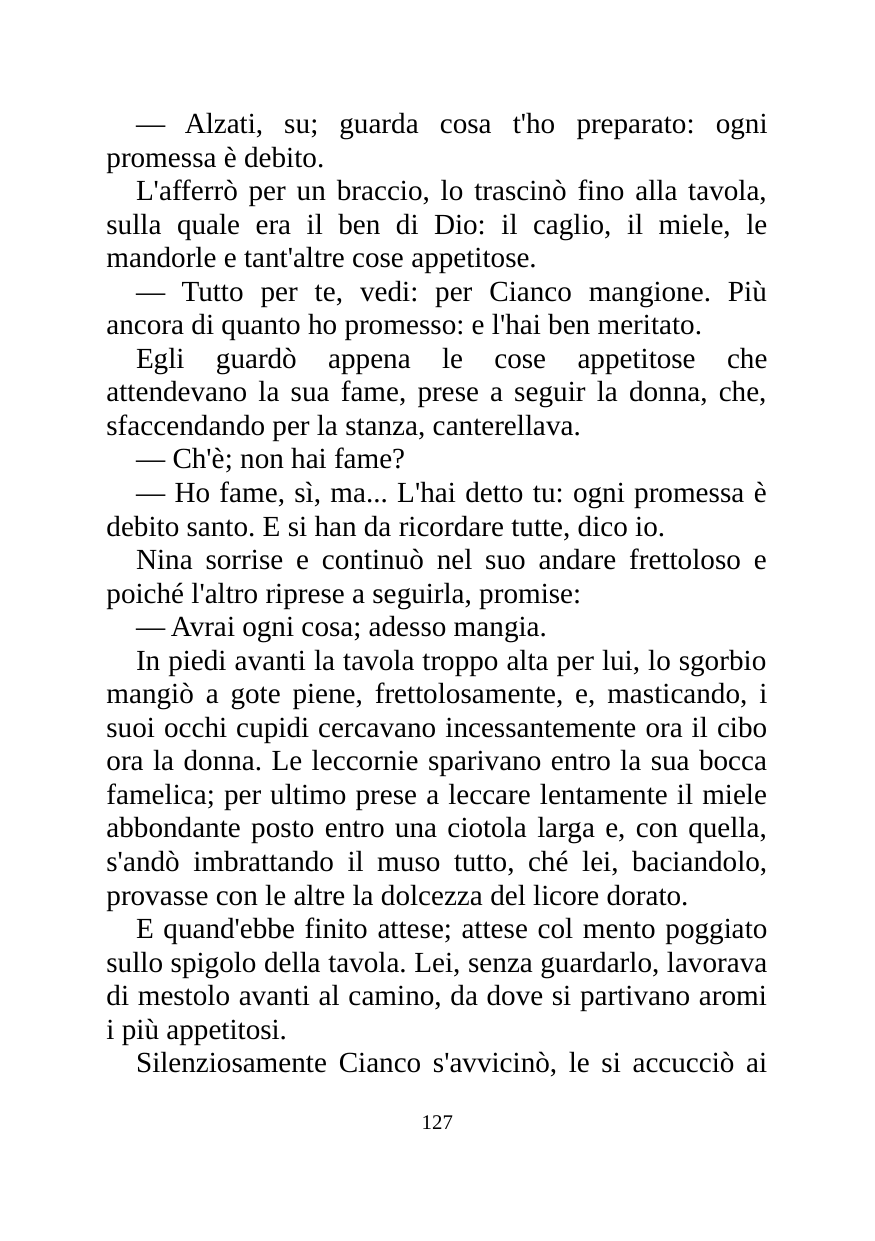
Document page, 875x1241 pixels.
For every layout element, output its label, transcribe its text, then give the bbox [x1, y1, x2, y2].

text — Alzati, su; guarda cosa t'ho preparato: ogni promessa è debito. [106, 106, 768, 173]
text E quand'ebbe finito attese; attese col mento poggiato sullo spigolo della tavola. Lei, senza guardarlo, lavorava di mestolo avanti al camino, da dove si partivano aromi i più appetitosi. [106, 911, 768, 1045]
text In piedi avanti la tavola troppo alta per lui, lo sgorbio mangiò a gote piene, frettolosamente, e, masticando, i suoi occhi cupidi cercavano incessantemente ora il cibo ora la donna. Le leccornie sparivano entro la sua bocca famelica; per ultimo prese a leccare lentamente il miele abbondante posto entro una ciotola larga e, con quella, s'andò imbrattando il muso tutto, ché lei, baciandolo, provasse con le altre la dolcezza del licore dorato. [106, 643, 768, 911]
text Nina sorrise e continuò nel suo andare frettoloso e poiché l'altro riprese a seguirla, promise: [106, 542, 768, 609]
text Silenziosamente Cianco s'avvicinò, le si accucciò ai [106, 1045, 768, 1079]
text L'afferrò per un braccio, lo trascinò fino alla tavola, sulla quale era il ben di Dio: il caglio, il miele, le mandorle e tant'altre cose appetitose. [106, 173, 768, 274]
text — Ho fame, sì, ma... L'hai detto tu: ogni promessa è debito santo. E si han da ricordare tutte, dico io. [106, 475, 768, 542]
text Egli guardò appena le cose appetitose che attendevano la sua fame, prese a seguir la donna, che, sfaccendando per la stanza, canterellava. [106, 341, 768, 442]
text — Avrai ogni cosa; adesso mangia. [106, 609, 768, 643]
text — Tutto per te, vedi: per Cianco mangione. Più ancora di quanto ho promesso: e l'hai ben meritato. [106, 274, 768, 341]
text — Ch'è; non hai fame? [106, 442, 768, 475]
